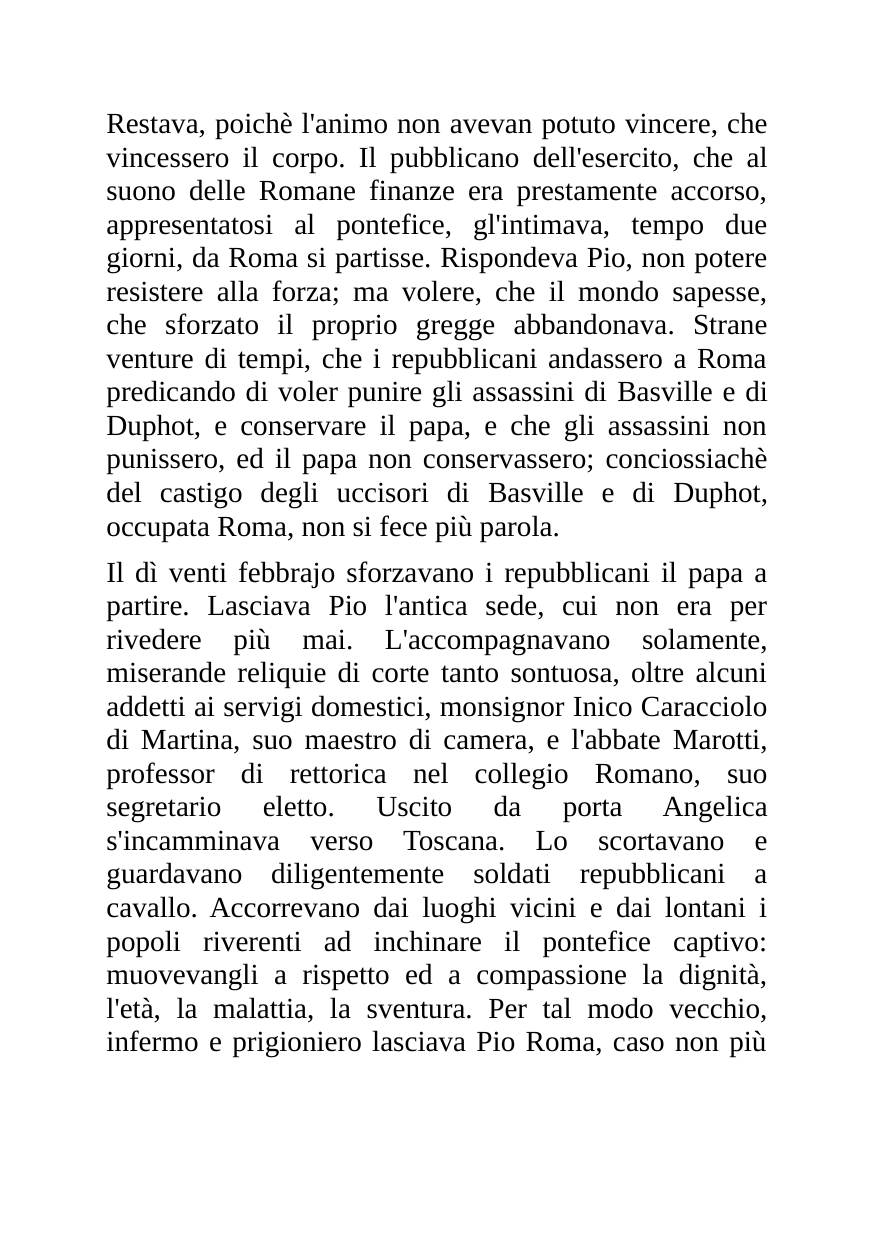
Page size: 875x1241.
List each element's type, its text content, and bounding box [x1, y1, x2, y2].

text Restava, poichè l'animo non avevan potuto vincere, che vincessero il corpo. Il pubblicano dell'esercito, che al suono delle Romane finanze era prestamente accorso, appresentatosi al pontefice, gl'intimava, tempo due giorni, da Roma si partisse. Rispondeva Pio, non potere resistere alla forza; ma volere, che il mondo sapesse, che sforzato il proprio gregge abbandonava. Strane venture di tempi, che i repubblicani andassero a Roma predicando di voler punire gli assassini di Basville e di Duphot, e conservare il papa, e che gli assassini non punissero, ed il papa non conservassero; conciossiachè del castigo degli uccisori di Basville e di Duphot, occupata Roma, non si fece più parola. [106, 106, 768, 542]
text Il dì venti febbrajo sforzavano i repubblicani il papa a partire. Lasciava Pio l'antica sede, cui non era per rivedere più mai. L'accompagnavano solamente, miserande reliquie di corte tanto sontuosa, oltre alcuni addetti ai servigi domestici, monsignor Inico Caracciolo di Martina, suo maestro di camera, e l'abbate Marotti, professor di rettorica nel collegio Romano, suo segretario eletto. Uscito da porta Angelica s'incamminava verso Toscana. Lo scortavano e guardavano diligentemente soldati repubblicani a cavallo. Accorrevano dai luoghi vicini e dai lontani i popoli riverenti ad inchinare il pontefice captivo: muovevangli a rispetto ed a compassione la dignità, l'età, la malattia, la sventura. Per tal modo vecchio, infermo e prigioniero lasciava Pio Roma, caso non più [106, 555, 768, 1058]
